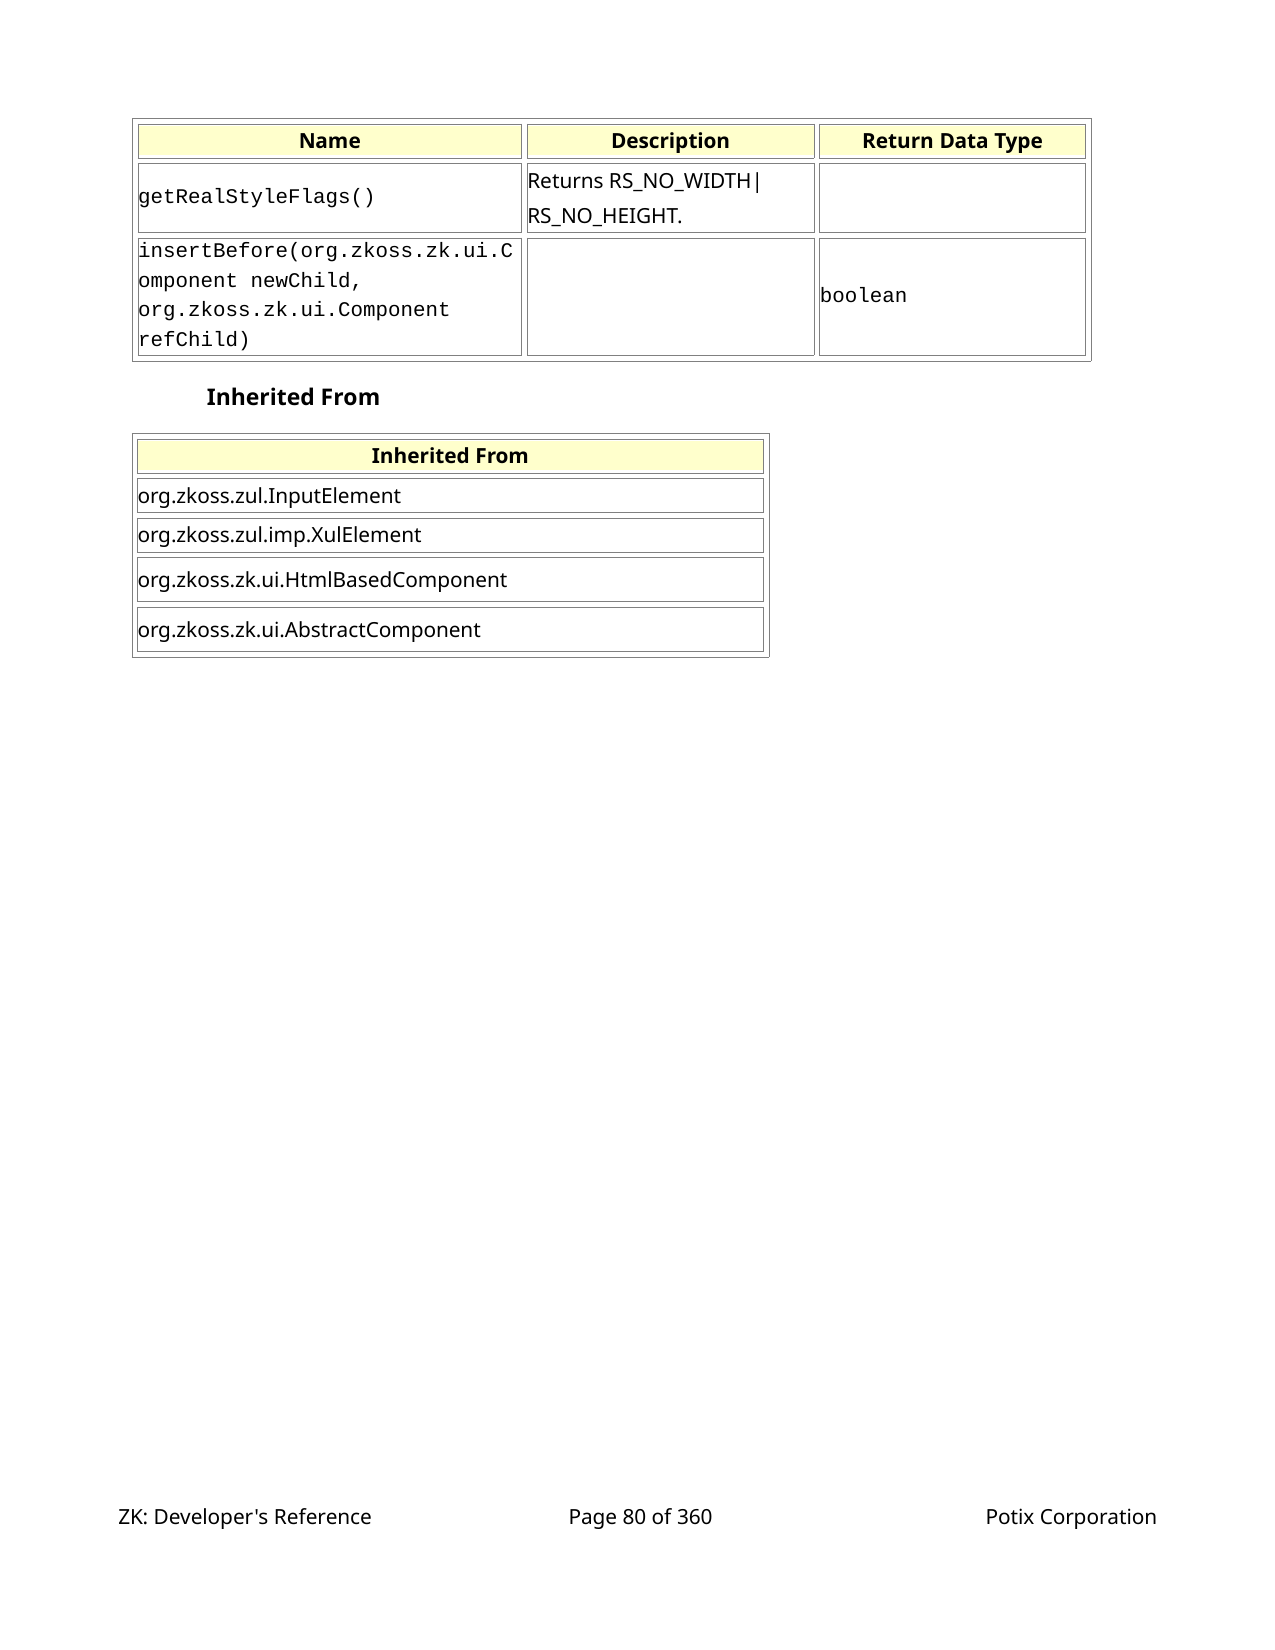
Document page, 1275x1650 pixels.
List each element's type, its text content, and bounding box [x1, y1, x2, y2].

table_cell getRealStyleFlags() [135, 158, 524, 232]
table_cell [528, 239, 814, 355]
table_header Description [524, 119, 817, 158]
text Inherited From [207, 381, 1157, 412]
table_cell org.zkoss.zul.InputElement [134, 473, 766, 512]
table_cell boolean [817, 232, 1088, 355]
table_cell Returns RS_NO_WIDTH|RS_NO_HEIGHT. [524, 158, 817, 232]
table_cell org.zkoss.zk.ui.HtmlBasedComponent [134, 552, 766, 601]
table_header Return Data Type [817, 119, 1088, 158]
table_header Name [135, 119, 524, 158]
table_cell org.zkoss.zul.imp.XulElement [134, 512, 766, 552]
table_cell insertBefore(org.zkoss.zk.ui.Component newChild, org.zkoss.zk.ui.Component refChild) [135, 232, 524, 355]
table_cell [820, 164, 1085, 232]
table_cell org.zkoss.zk.ui.AbstractComponent [134, 601, 766, 651]
table_header Inherited From [134, 434, 766, 473]
table_cell [524, 232, 817, 355]
table_cell [817, 158, 1088, 232]
